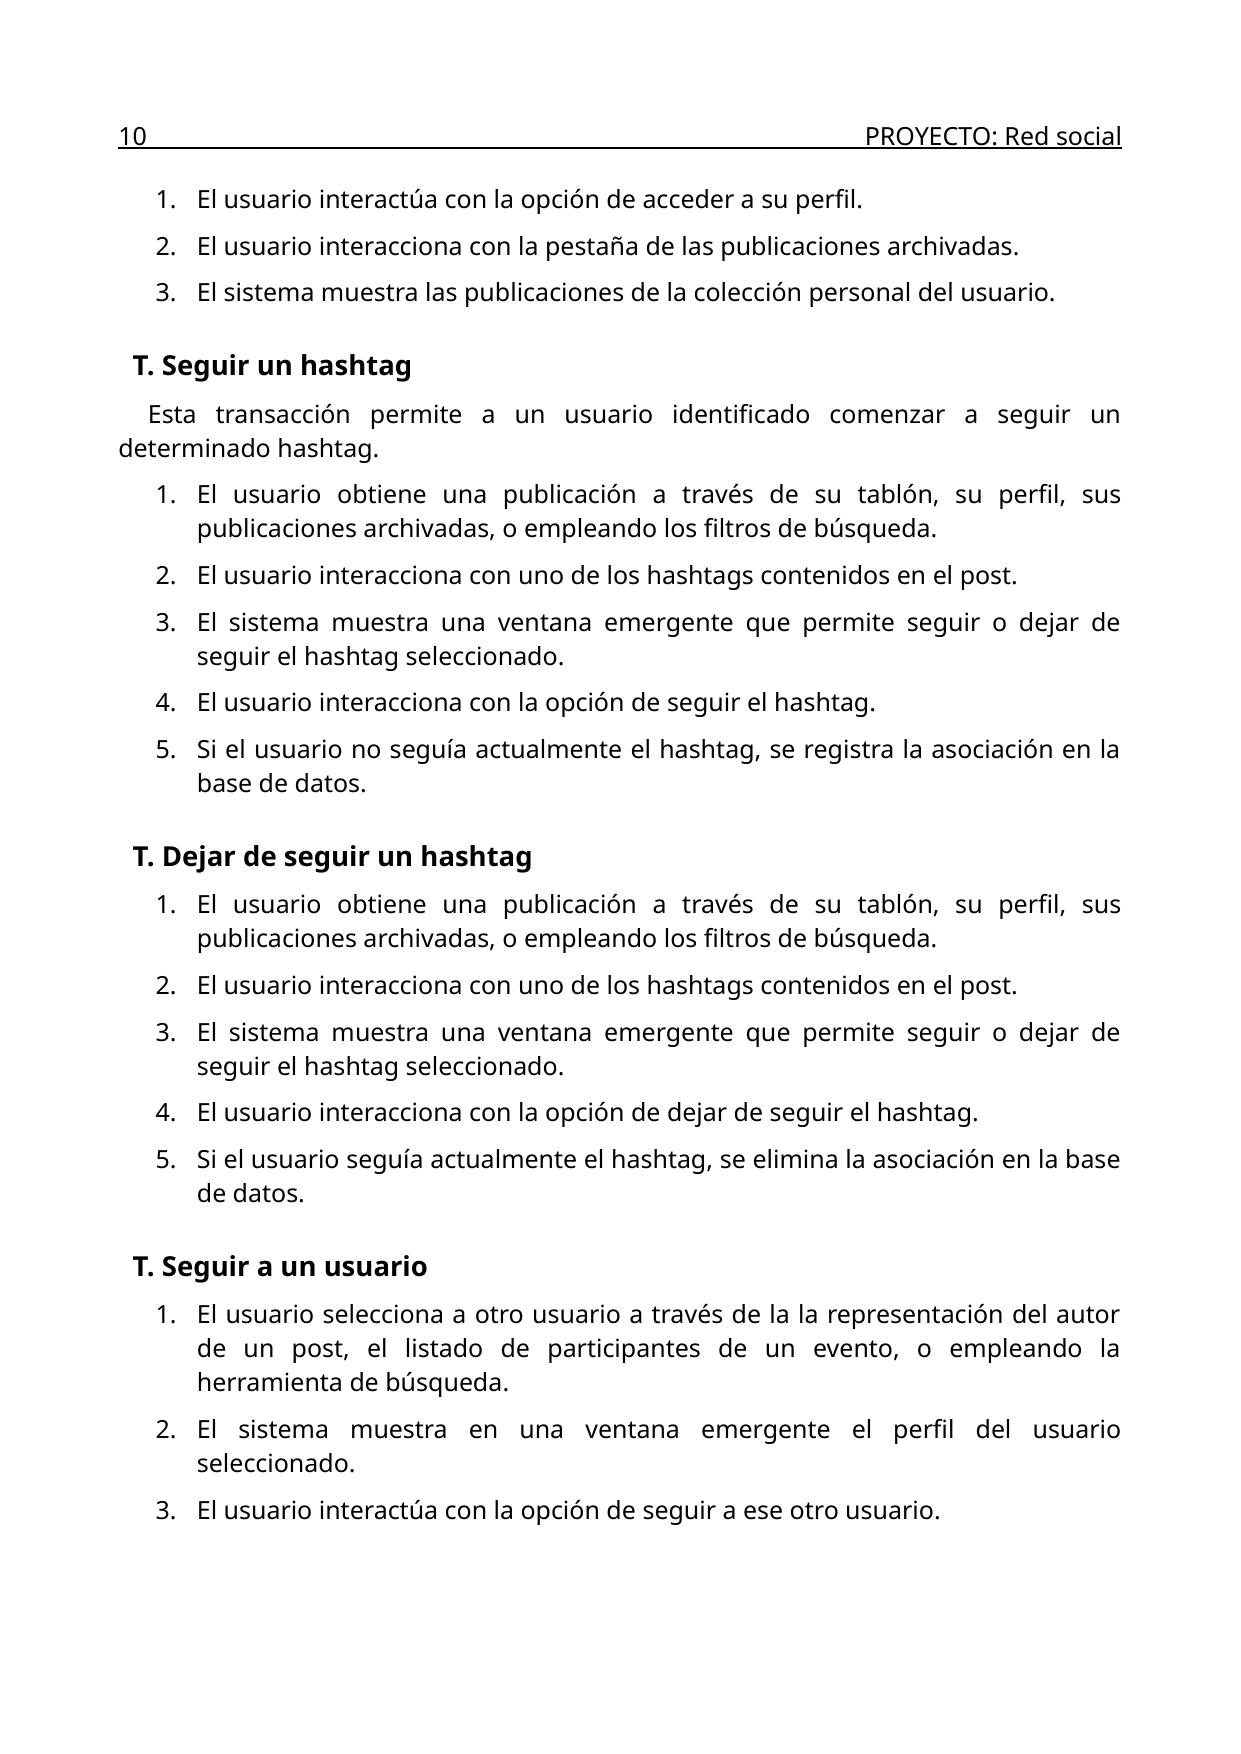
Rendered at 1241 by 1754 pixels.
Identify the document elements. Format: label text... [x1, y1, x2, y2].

subtitle T. Seguir un hashtag [118, 346, 1122, 384]
list El usuario selecciona a otro usuario a través de la la representación del autor de un post, el listado de participantes de un evento, o empleando la herramienta de búsqueda. [155, 1297, 1122, 1399]
subtitle T. Seguir a un usuario [118, 1247, 1122, 1284]
list El sistema muestra las publicaciones de la colección personal del usuario. [155, 275, 1122, 309]
list El usuario interactúa con la opción de seguir a ese otro usuario. [155, 1492, 1122, 1526]
list El usuario interacciona con la opción de seguir el hashtag. [155, 685, 1122, 719]
list El usuario obtiene una publicación a través de su tablón, su perfil, sus publicaciones archivadas, o empleando los filtros de búsqueda. [155, 887, 1122, 955]
subtitle T. Dejar de seguir un hashtag [118, 837, 1122, 874]
list Si el usuario no seguía actualmente el hashtag, se registra la asociación en la base de datos. [155, 731, 1122, 799]
list El usuario interactúa con la opción de acceder a su perfil. [155, 182, 1122, 216]
list Si el usuario seguía actualmente el hashtag, se elimina la asociación en la base de datos. [155, 1141, 1122, 1209]
list El usuario interacciona con la pestaña de las publicaciones archivadas. [155, 228, 1122, 262]
list El usuario interacciona con la opción de dejar de seguir el hashtag. [155, 1095, 1122, 1129]
list El usuario obtiene una publicación a través de su tablón, su perfil, sus publicaciones archivadas, o empleando los filtros de búsqueda. [155, 477, 1122, 545]
list El sistema muestra en una ventana emergente el perfil del usuario seleccionado. [155, 1412, 1122, 1480]
text Esta transacción permite a un usuario identificado comenzar a seguir un determinado hashtag. [118, 396, 1122, 464]
list El sistema muestra una ventana emergente que permite seguir o dejar de seguir el hashtag seleccionado. [155, 1014, 1122, 1082]
list El sistema muestra una ventana emergente que permite seguir o dejar de seguir el hashtag seleccionado. [155, 604, 1122, 672]
list El usuario interacciona con uno de los hashtags contenidos en el post. [155, 968, 1122, 1002]
list El usuario interacciona con uno de los hashtags contenidos en el post. [155, 558, 1122, 592]
